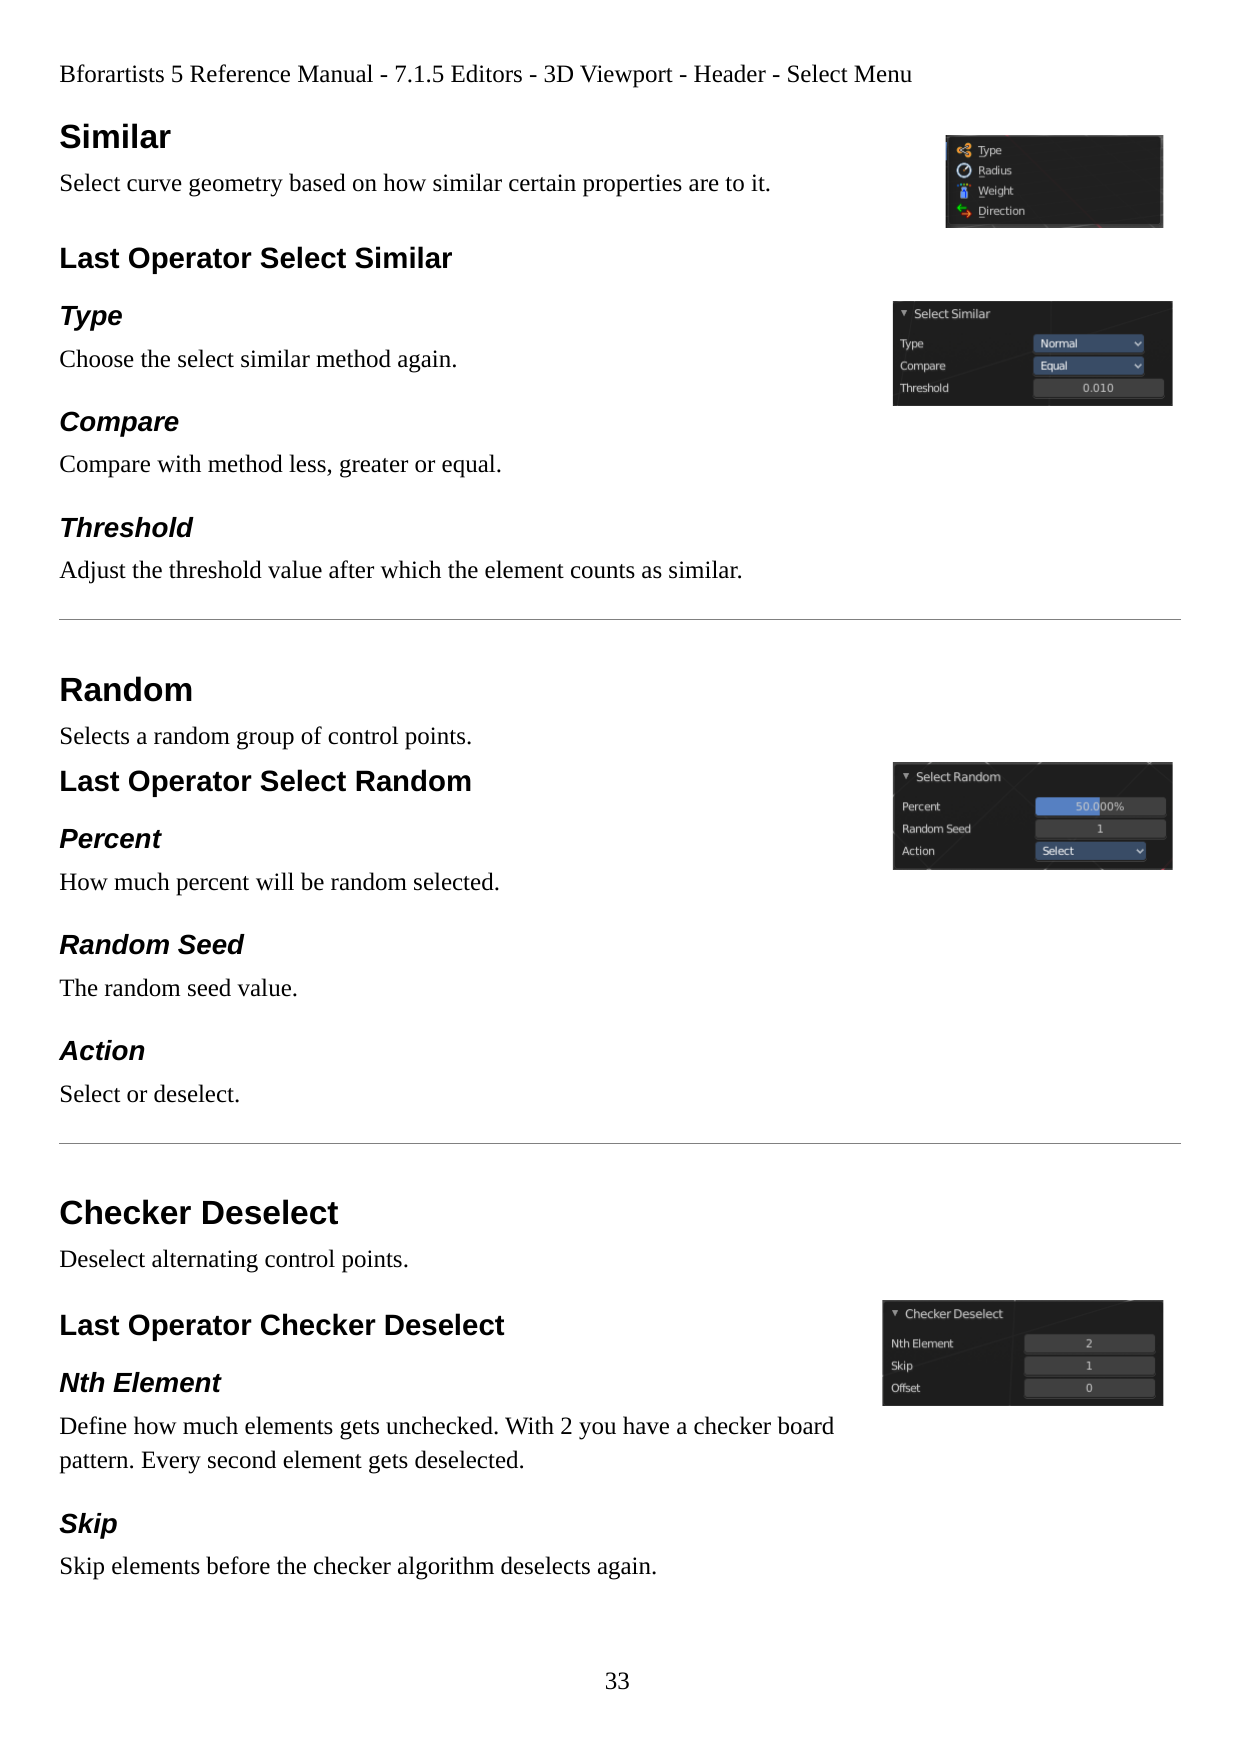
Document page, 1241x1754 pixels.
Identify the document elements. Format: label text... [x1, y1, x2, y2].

subtitle Last Operator Select Similar [59, 241, 1181, 274]
picture [882, 1300, 1164, 1406]
picture [892, 762, 1173, 870]
text Select curve geometry based on how similar certain properties are to it. [59, 168, 945, 197]
text The random seed value. [59, 973, 1181, 1002]
text How much percent will be random selected. [59, 867, 1181, 896]
subtitle [1164, 1367, 1181, 1398]
text Define how much elements gets unchecked. With 2 you have a checker board pattern. Every second element gets deselected. [59, 1411, 1181, 1474]
text Choose the select similar method again. [59, 344, 892, 372]
text Compare with method less, greater or equal. [59, 449, 1181, 478]
subtitle Last Operator Select Random [59, 764, 892, 798]
subtitle Threshold [59, 511, 1181, 543]
subtitle Random [59, 669, 1181, 708]
text Deselect alternating control points. [59, 1244, 1181, 1273]
subtitle [1173, 823, 1181, 855]
subtitle Similar [59, 117, 1181, 156]
text Selects a random group of control points. [59, 721, 1181, 749]
subtitle Last Operator Checker Deselect [59, 1308, 882, 1342]
text Select or deselect. [59, 1079, 1181, 1108]
subtitle Random Seed [59, 929, 1181, 961]
subtitle Skip [59, 1507, 1181, 1539]
subtitle Action [59, 1035, 1181, 1067]
text Adjust the threshold value after which the element counts as similar. [59, 556, 1181, 584]
picture [945, 135, 1164, 228]
subtitle Nth Element [59, 1367, 882, 1398]
subtitle Checker Deselect [59, 1193, 1181, 1232]
subtitle Type [59, 299, 1181, 331]
picture [892, 301, 1173, 406]
subtitle Compare [59, 405, 1181, 437]
text Skip elements before the checker algorithm deselects again. [59, 1551, 1181, 1580]
subtitle Percent [59, 823, 892, 855]
